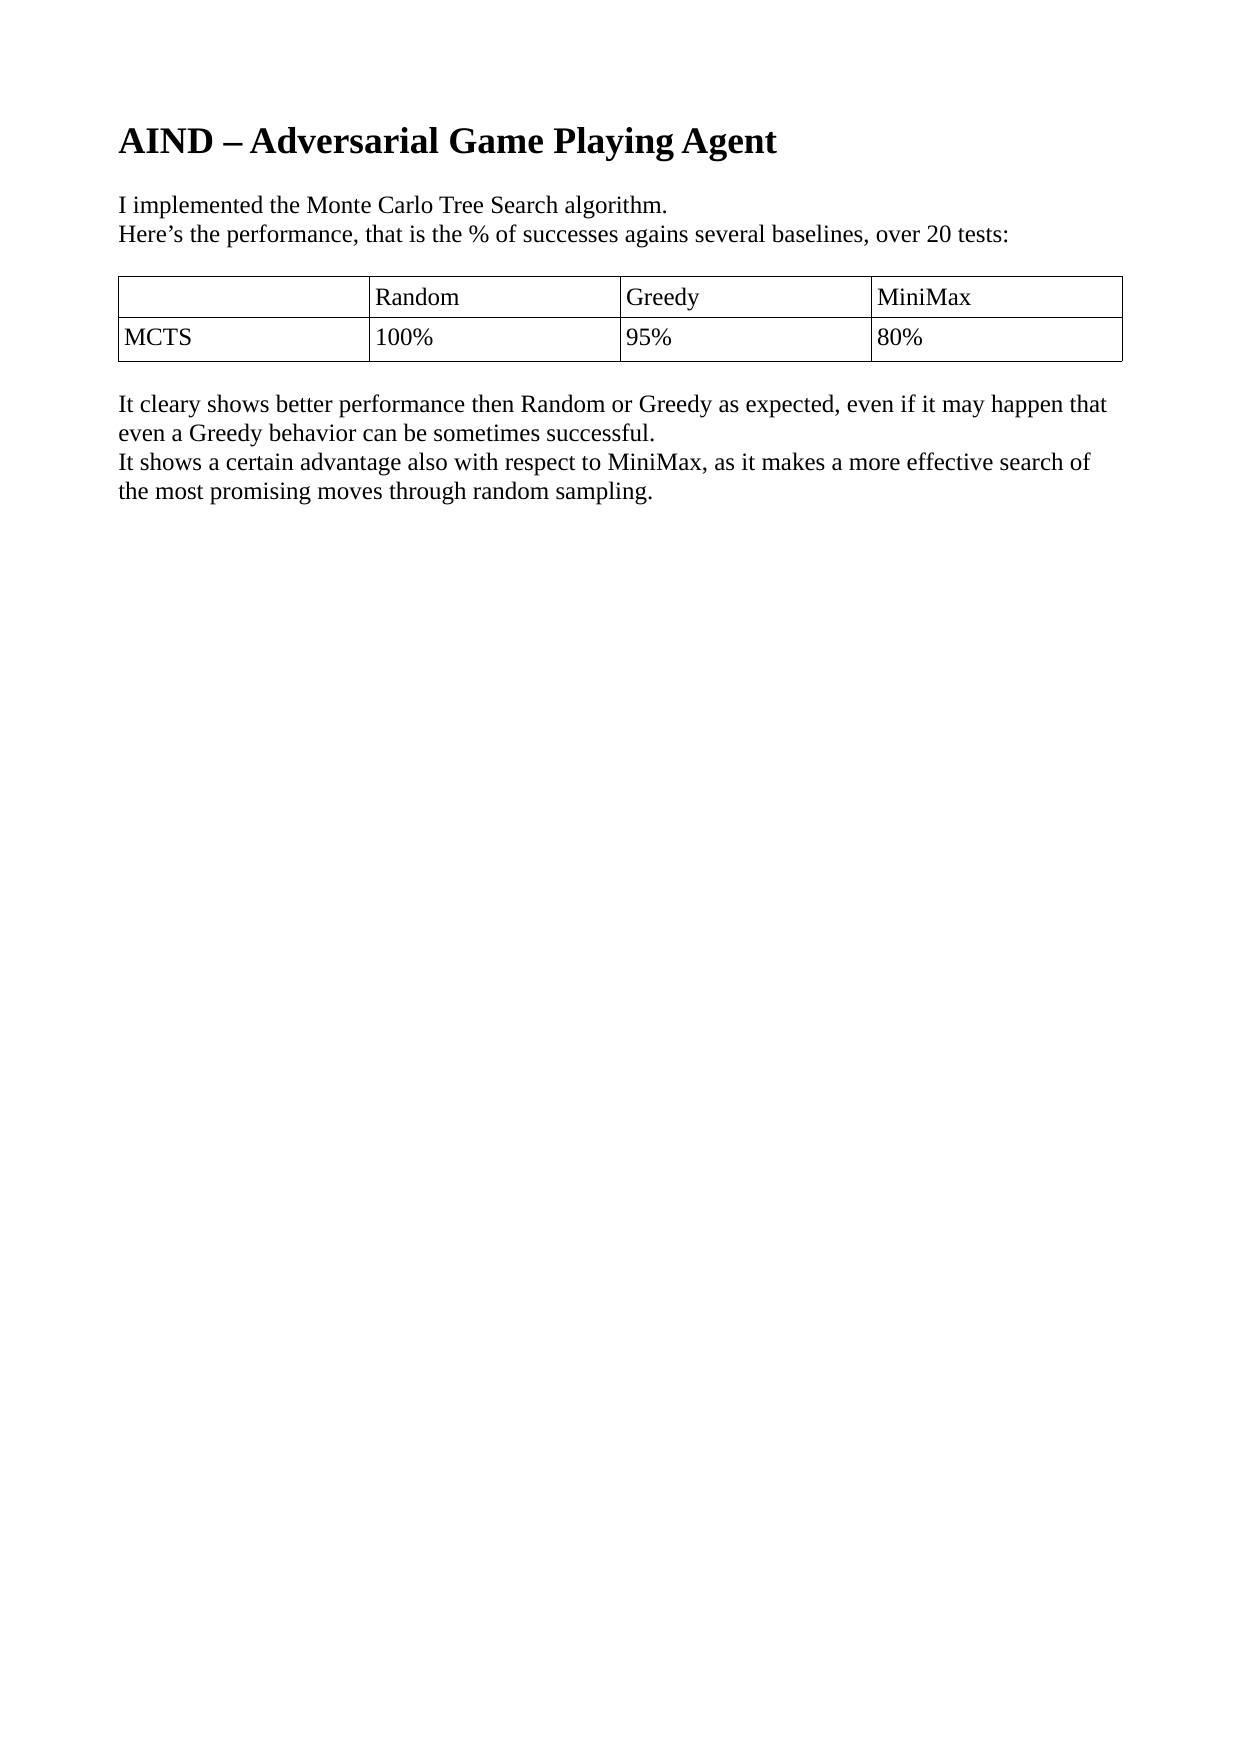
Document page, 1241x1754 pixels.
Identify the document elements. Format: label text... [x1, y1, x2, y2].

table_cell 80% [872, 318, 1122, 361]
text AIND – Adversarial Game Playing Agent [118, 118, 1122, 161]
text It cleary shows better performance then Random or Greedy as expected, even if it may happen that even a Greedy behavior can be sometimes successful. [118, 389, 1122, 447]
table_cell 100% [370, 318, 620, 361]
table_cell 95% [621, 318, 871, 361]
table_header Random [370, 277, 620, 317]
table_cell MCTS [119, 318, 369, 361]
table_header [119, 277, 369, 317]
text It shows a certain advantage also with respect to MiniMax, as it makes a more effective search of the most promising moves through random sampling. [118, 447, 1122, 504]
table_header MiniMax [872, 277, 1122, 317]
text Here’s the performance, that is the % of successes agains several baselines, over 20 tests: [118, 219, 1122, 247]
table_header Greedy [621, 277, 871, 317]
text I implemented the Monte Carlo Tree Search algorithm. [118, 190, 1122, 219]
